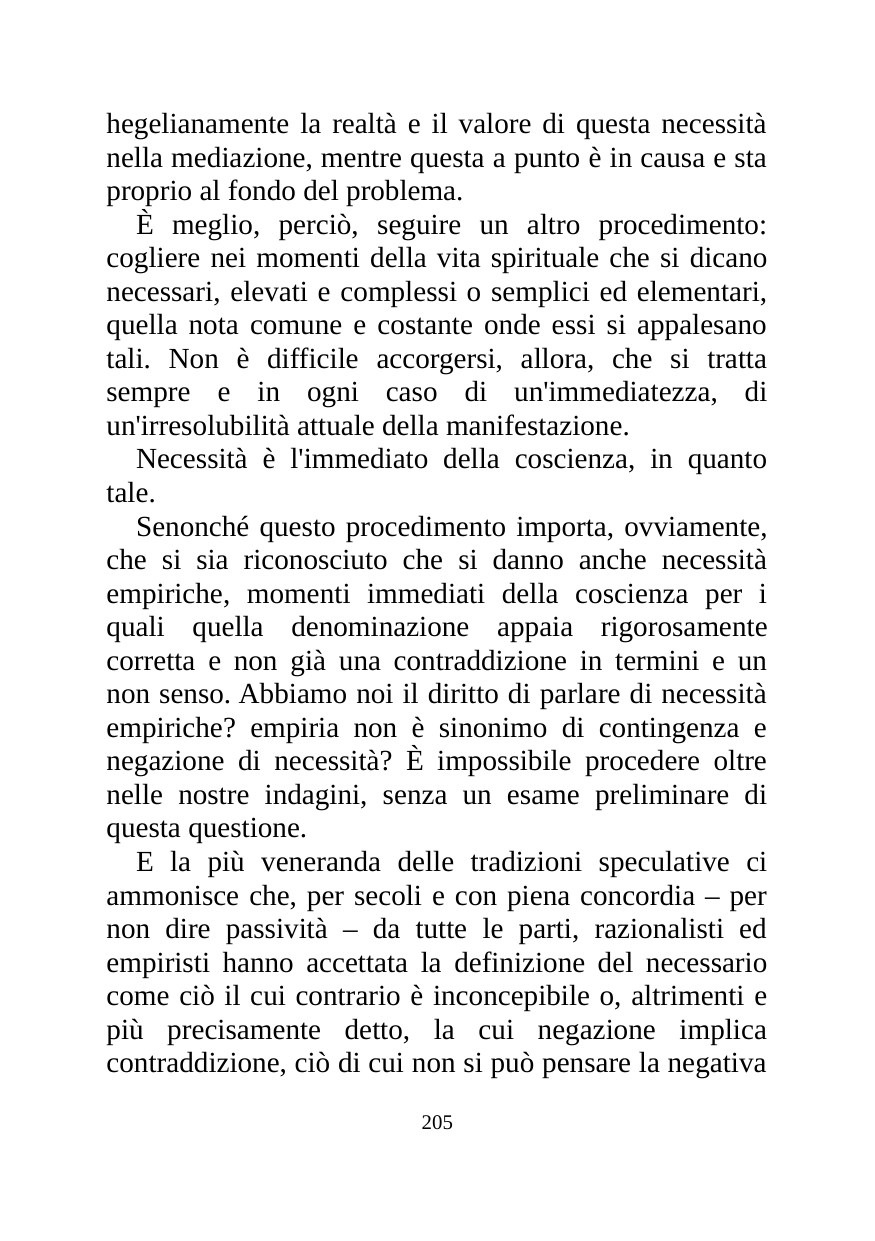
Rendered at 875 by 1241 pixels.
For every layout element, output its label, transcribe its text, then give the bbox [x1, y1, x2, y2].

text È meglio, perciò, seguire un altro procedimento: cogliere nei momenti della vita spirituale che si dicano necessari, elevati e complessi o semplici ed elementari, quella nota comune e costante onde essi si appalesano tali. Non è difficile accorgersi, allora, che si tratta sempre e in ogni caso di un'immediatezza, di un'irresolubilità attuale della manifestazione. [106, 207, 768, 442]
text Senonché questo procedimento importa, ovviamente, che si sia riconosciuto che si danno anche necessità empiriche, momenti immediati della coscienza per i quali quella denominazione appaia rigorosamente corretta e non già una contraddizione in termini e un non senso. Abbiamo noi il diritto di parlare di necessità empiriche? empiria non è sinonimo di contingenza e negazione di necessità? È impossibile procedere oltre nelle nostre indagini, senza un esame preliminare di questa questione. [106, 509, 768, 844]
text Necessità è l'immediato della coscienza, in quanto tale. [106, 442, 768, 509]
text hegelianamente la realtà e il valore di questa necessità nella mediazione, mentre questa a punto è in causa e sta proprio al fondo del problema. [106, 106, 768, 207]
text E la più veneranda delle tradizioni speculative ci ammonisce che, per secoli e con piena concordia – per non dire passività – da tutte le parti, razionalisti ed empiristi hanno accettata la definizione del necessario come ciò il cui contrario è inconcepibile o, altrimenti e più precisamente detto, la cui negazione implica contraddizione, ciò di cui non si può pensare la negativa [106, 844, 768, 1079]
